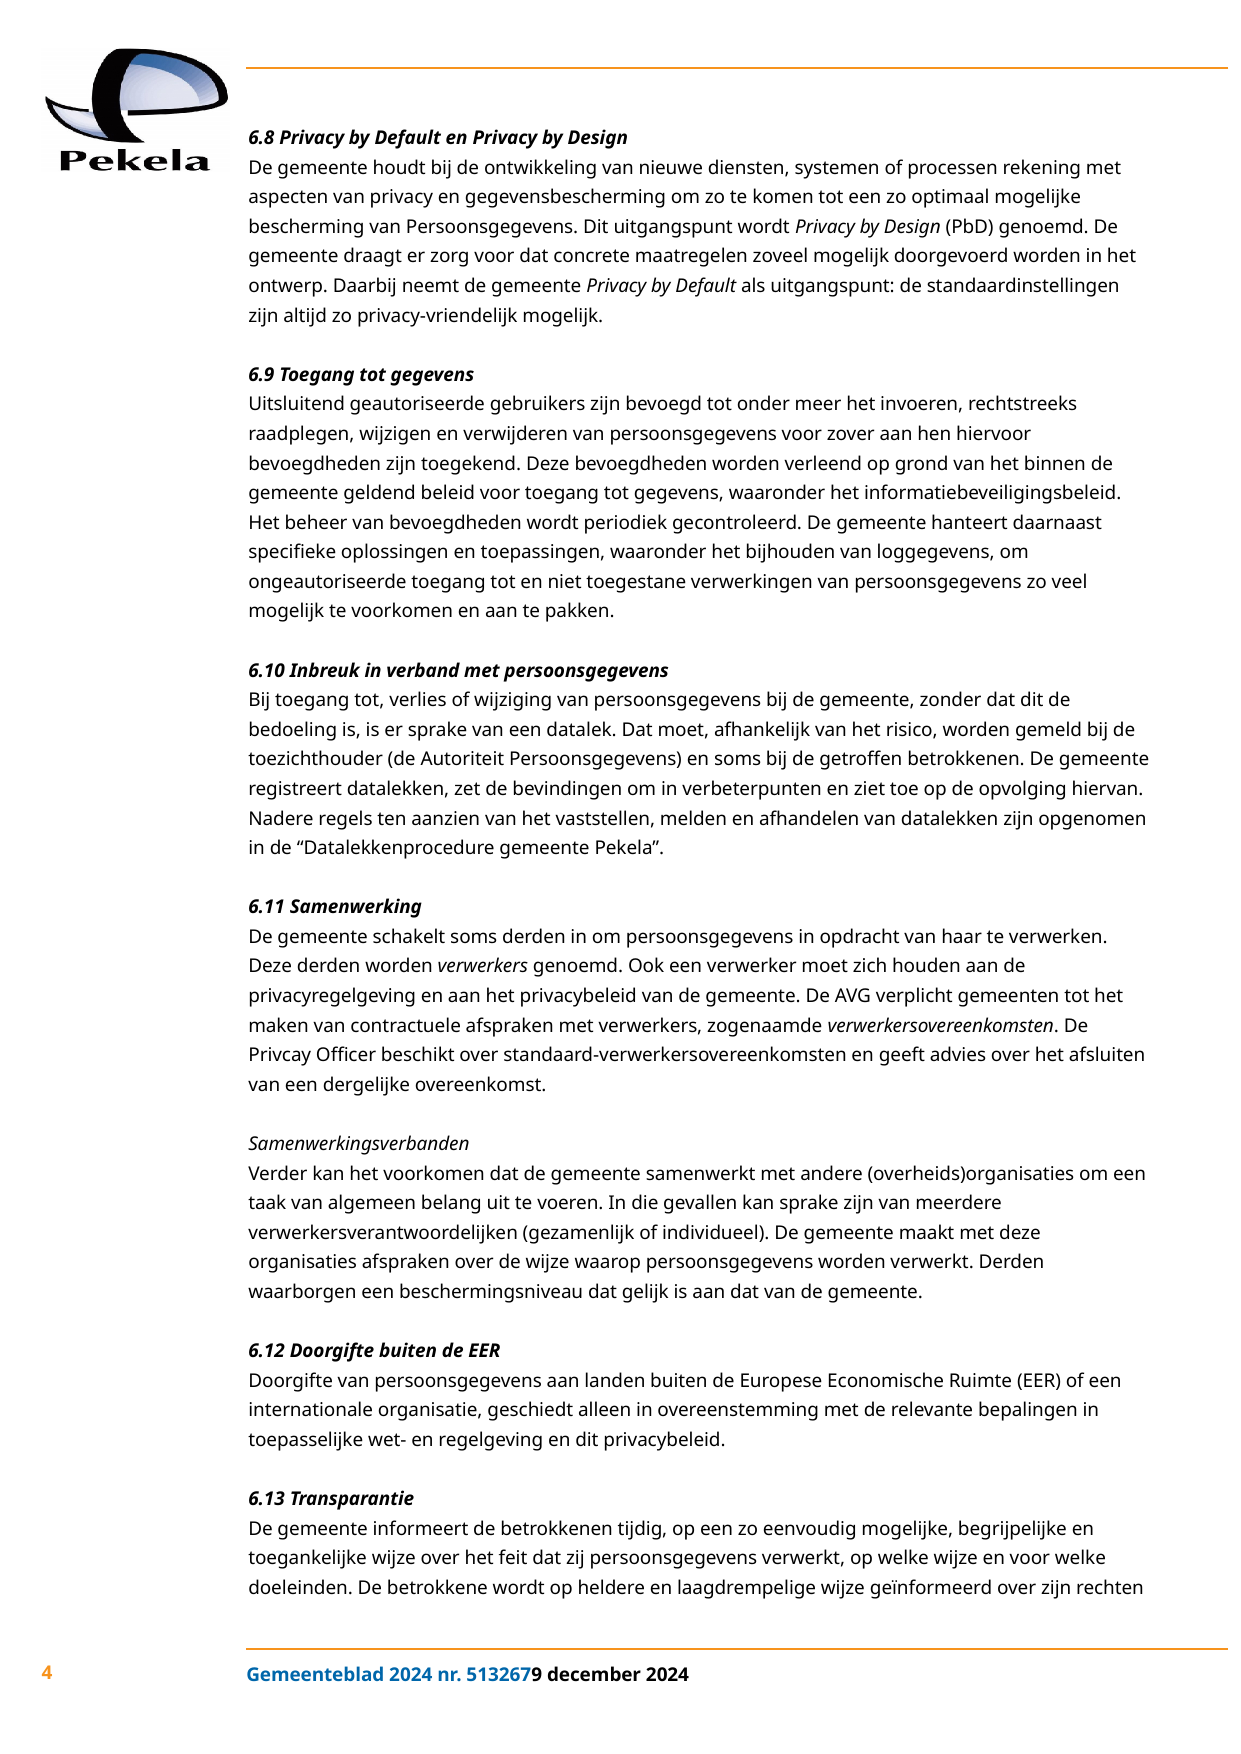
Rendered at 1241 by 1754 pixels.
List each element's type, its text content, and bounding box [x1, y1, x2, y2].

text Samenwerkingsverbanden [248, 1130, 1152, 1156]
text Doorgifte van persoonsgegevens aan landen buiten de Europese Economische Ruimte (EER) of een internationale organisatie, geschiedt alleen in overeenstemming met de relevante bepalingen in toepasselijke wet- en regelgeving en dit privacybeleid. [248, 1367, 1152, 1452]
text Bij toegang tot, verlies of wijziging van persoonsgegevens bij de gemeente, zonder dat dit de bedoeling is, is er sprake van een datalek. Dat moet, afhankelijk van het risico, worden gemeld bij de toezichthouder (de Autoriteit Persoonsgegevens) en soms bij de getroffen betrokkenen. De gemeente registreert datalekken, zet de bevindingen om in verbeterpunten en ziet toe op de opvolging hiervan. Nadere regels ten aanzien van het vaststellen, melden en afhandelen van datalekken zijn opgenomen in de “Datalekkenprocedure gemeente Pekela”. [248, 686, 1152, 860]
text De gemeente informeert de betrokkenen tijdig, op een zo eenvoudig mogelijke, begrijpelijke en toegankelijke wijze over het feit dat zij persoonsgegevens verwerkt, op welke wijze en voor welke doeleinden. De betrokkene wordt op heldere en laagdrempelige wijze geïnformeerd over zijn rechten [248, 1515, 1152, 1600]
text 6.8 Privacy by Default en Privacy by Design [248, 124, 1152, 150]
text 6.13 Transparantie [248, 1485, 1152, 1511]
text Uitsluitend geautoriseerde gebruikers zijn bevoegd tot onder meer het invoeren, rechtstreeks raadplegen, wijzigen en verwijderen van persoonsgegevens voor zover aan hen hiervoor bevoegdheden zijn toegekend. Deze bevoegdheden worden verleend op grond van het binnen de gemeente geldend beleid voor toegang tot gegevens, waaronder het informatiebeveiligingsbeleid. Het beheer van bevoegdheden wordt periodiek gecontroleerd. De gemeente hanteert daarnaast specifieke oplossingen en toepassingen, waaronder het bijhouden van loggegevens, om ongeautoriseerde toegang tot en niet toegestane verwerkingen van persoonsgegevens zo veel mogelijk te voorkomen en aan te pakken. [248, 391, 1152, 623]
text 6.12 Doorgifte buiten de EER [248, 1337, 1152, 1363]
text De gemeente schakelt soms derden in om persoonsgegevens in opdracht van haar te verwerken. Deze derden worden verwerkers genoemd. Ook een verwerker moet zich houden aan de privacyregelgeving en aan het privacybeleid van de gemeente. De AVG verplicht gemeenten tot het maken van contractuele afspraken met verwerkers, zogenaamde verwerkersovereenkomsten. De Privcay Officer beschikt over standaard-verwerkersovereenkomsten en geeft advies over het afsluiten van een dergelijke overeenkomst. [248, 923, 1152, 1097]
text De gemeente houdt bij de ontwikkeling van nieuwe diensten, systemen of processen rekening met aspecten van privacy en gegevensbescherming om zo te komen tot een zo optimaal mogelijke bescherming van Persoonsgegevens. Dit uitgangspunt wordt Privacy by Design (PbD) genoemd. De gemeente draagt er zorg voor dat concrete maatregelen zoveel mogelijk doorgevoerd worden in het ontwerp. Daarbij neemt de gemeente Privacy by Default als uitgangspunt: de standaardinstellingen zijn altijd zo privacy-vriendelijk mogelijk. [248, 154, 1152, 328]
text 6.11 Samenwerking [248, 893, 1152, 919]
text Verder kan het voorkomen dat de gemeente samenwerkt met andere (overheids)organisaties om een taak van algemeen belang uit te voeren. In die gevallen kan sprake zijn van meerdere verwerkersverantwoordelijken (gezamenlijk of individueel). De gemeente maakt met deze organisaties afspraken over de wijze waarop persoonsgegevens worden verwerkt. Derden waarborgen een beschermingsniveau dat gelijk is aan dat van de gemeente. [248, 1160, 1152, 1304]
text 6.10 Inbreuk in verband met persoonsgegevens [248, 657, 1152, 683]
text 6.9 Toegang tot gegevens [248, 361, 1152, 387]
picture [41, 47, 231, 172]
